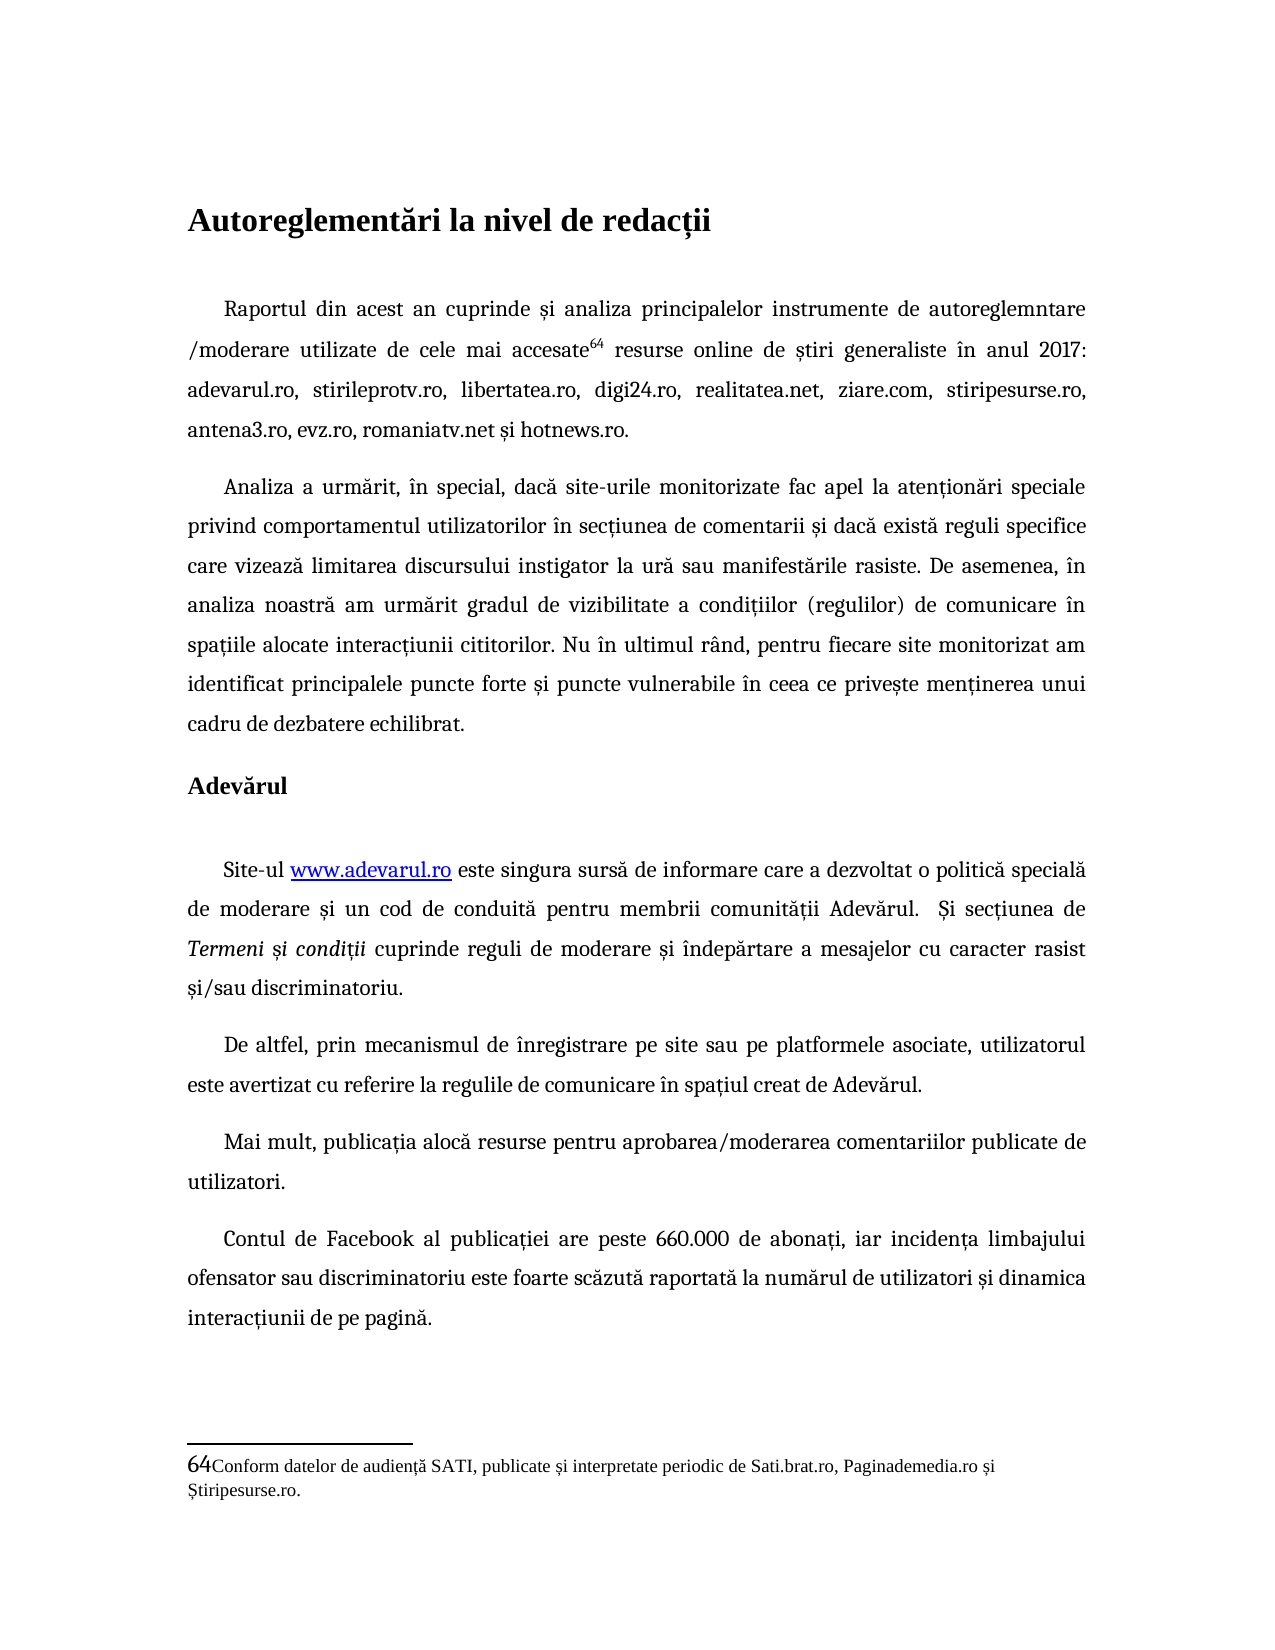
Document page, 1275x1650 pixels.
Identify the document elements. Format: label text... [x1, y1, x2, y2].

text Raportul din acest an cuprinde și analiza principalelor instrumente de autoreglemntare /moderare utilizate de cele mai accesate resurse online de știri generaliste în anul 2017: adevarul.ro, stirileprotv.ro, libertatea.ro, digi24.ro, realitatea.net, ziare.com, stiripesurse.ro, antena3.ro, evz.ro, romaniatv.net și hotnews.ro. [187, 296, 1087, 443]
text Site-ul www.adevarul.ro este singura sursă de informare care a dezvoltat o politică specială de moderare și un cod de conduită pentru membrii comunității Adevărul. Și secțiunea de Termeni și condiții cuprinde reguli de moderare și îndepărtare a mesajelor cu caracter rasist și/sau discriminatoriu. [187, 857, 1087, 1001]
text Conform datelor de audiență SATI, publicate și interpretate periodic de Sati.brat.ro, Paginademedia.ro și Știripesurse.ro. [187, 1450, 1087, 1500]
subtitle Adevărul [187, 771, 1087, 799]
text Contul de Facebook al publicației are peste 660.000 de abonați, iar incidența limbajului ofensator sau discriminatoriu este foarte scăzută raportată la numărul de utilizatori și dinamica interacțiunii de pe pagină. [187, 1226, 1087, 1331]
text De altfel, prin mecanismul de înregistrare pe site sau pe platformele asociate, utilizatorul este avertizat cu referire la regulile de comunicare în spațiul creat de Adevărul. [187, 1032, 1087, 1098]
text Analiza a urmărit, în special, dacă site-urile monitorizate fac apel la atenționări speciale privind comportamentul utilizatorilor în secțiunea de comentarii și dacă există reguli specifice care vizează limitarea discursului instigator la ură sau manifestările rasiste. De asemenea, în analiza noastră am urmărit gradul de vizibilitate a condițiilor (regulilor) de comunicare în spațiile alocate interacțiunii cititorilor. Nu în ultimul rând, pentru fiecare site monitorizat am identificat principalele puncte forte și puncte vulnerabile în ceea ce privește menținerea unui cadru de dezbatere echilibrat. [187, 473, 1087, 737]
subtitle Autoreglementări la nivel de redacții [187, 200, 1087, 238]
text Mai mult, publicația alocă resurse pentru aprobarea/moderarea comentariilor publicate de utilizatori. [187, 1129, 1087, 1195]
